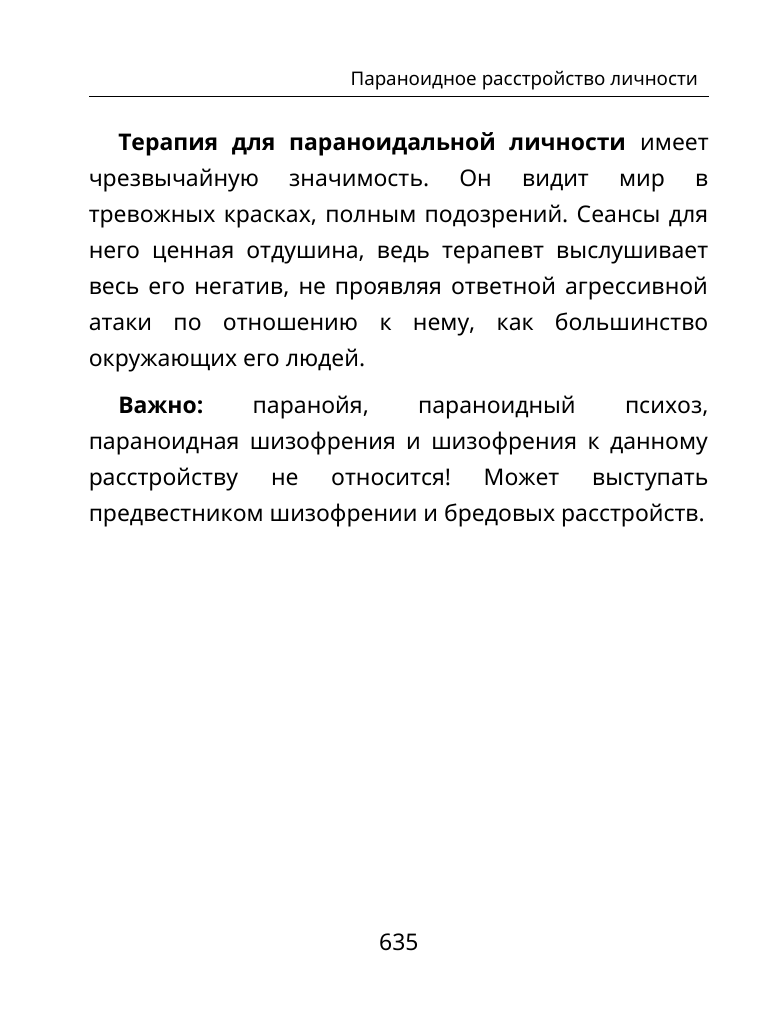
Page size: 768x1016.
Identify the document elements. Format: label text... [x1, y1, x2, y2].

text Терапия для параноидальной личности имеет чрезвычайную значимость. Он видит мир в тревожных красках, полным подозрений. Сеансы для него ценная отдушина, ведь терапевт выслушивает весь его негатив, не проявляя ответной агрессивной атаки по отношению к нему, как большинство окружающих его людей. [88, 126, 709, 373]
text Важно: паранойя, параноидный психоз, параноидная шизофрения и шизофрения к данному расстройству не относится! Может выступать предвестником шизофрении и бредовых расстройств. [88, 389, 709, 528]
